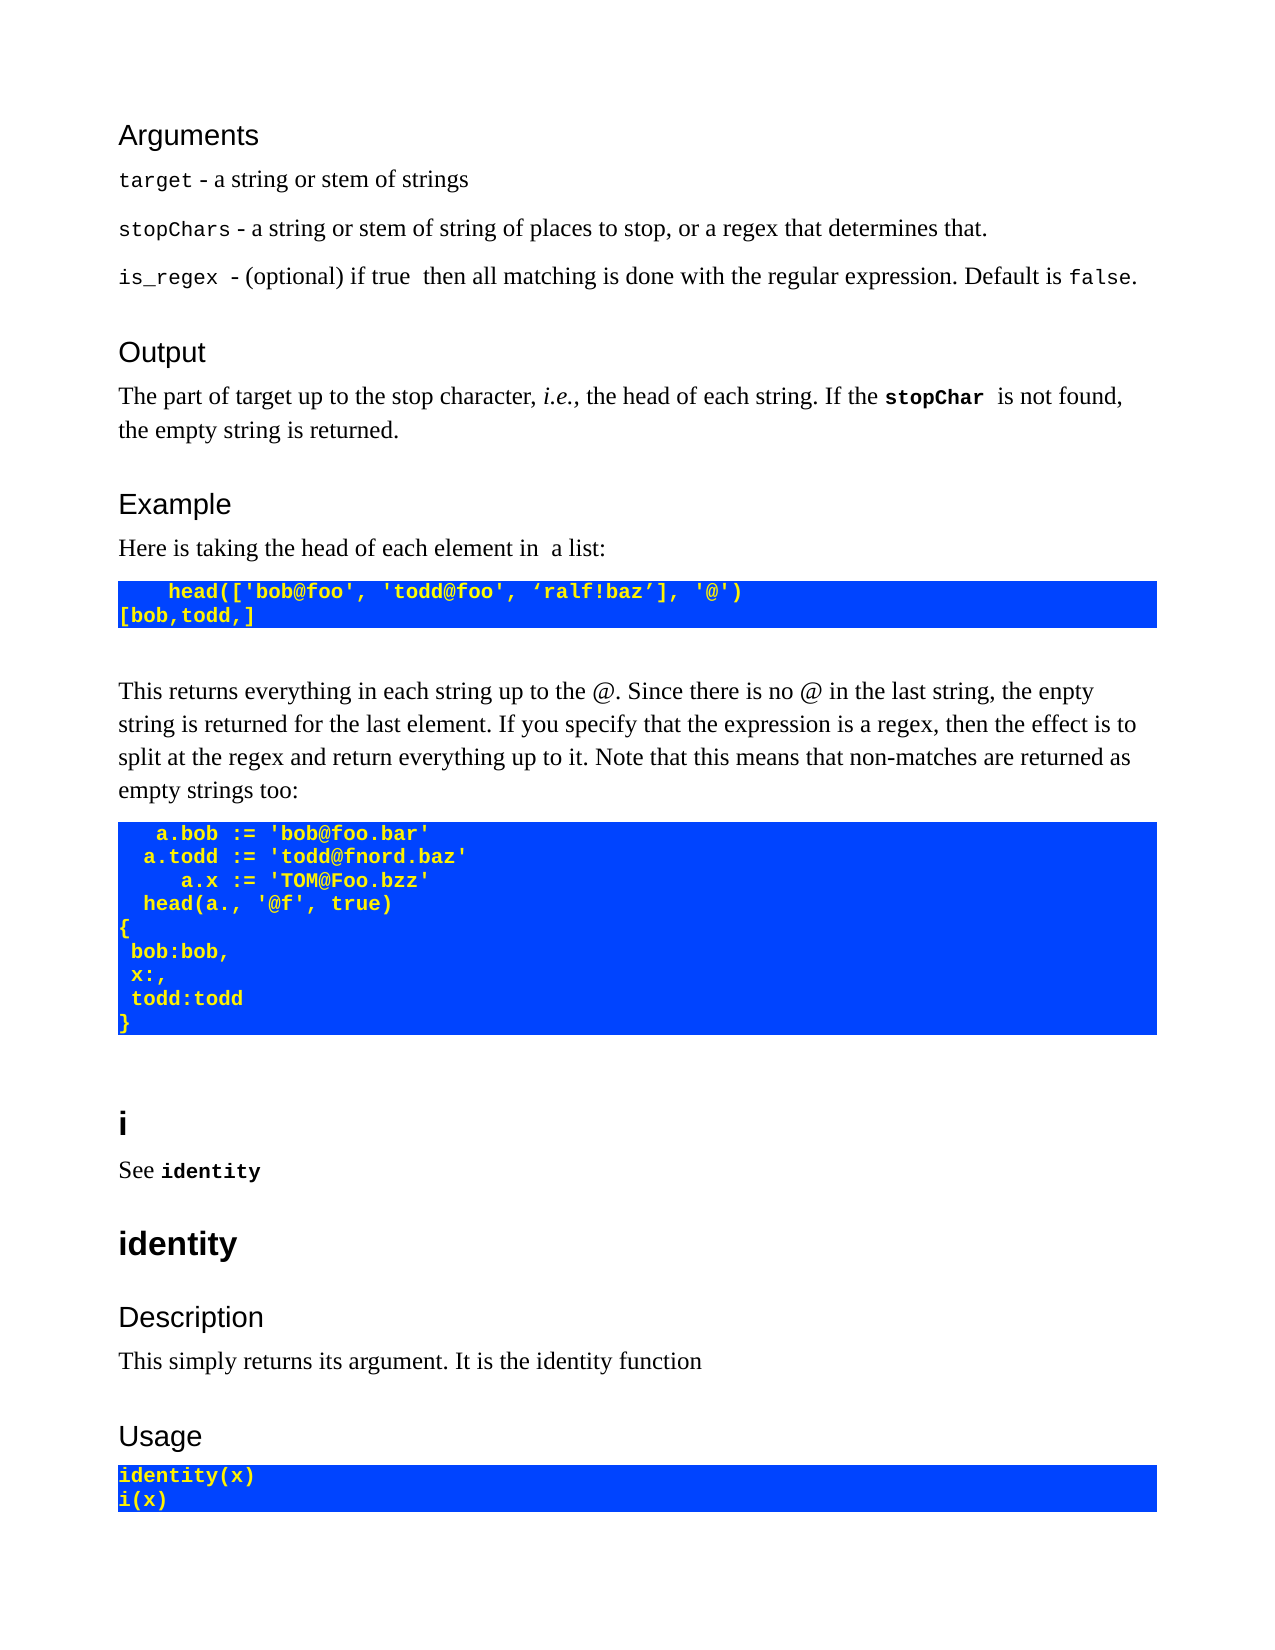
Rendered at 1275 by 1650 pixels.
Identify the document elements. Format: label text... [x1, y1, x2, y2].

subtitle Output [118, 335, 1157, 368]
text a.bob := 'bob@foo.bar' [118, 822, 1157, 846]
text a.x := 'TOM@Foo.bzz' [118, 870, 1157, 893]
text The part of target up to the stop character, i.e., the head of each string. If the stopChar is not found, the empty string is returned. [118, 381, 1157, 443]
text identity(x) [118, 1465, 1157, 1489]
text is_regex - (optional) if true then all matching is done with the regular expression. Default is false. [118, 261, 1157, 291]
text bob:bob, [118, 941, 1157, 964]
subtitle Usage [118, 1419, 1157, 1453]
text a.todd := 'todd@fnord.baz' [118, 846, 1157, 870]
text i(x) [118, 1489, 1157, 1512]
text head(['bob@foo', 'todd@foo', ‘ralf!baz’], '@') [118, 581, 1157, 604]
text head(a., '@f', true) [118, 893, 1157, 917]
text { [118, 917, 1157, 941]
text target - a string or stem of strings [118, 164, 1157, 194]
text Here is taking the head of each element in a list: [118, 533, 1157, 562]
text See identity [118, 1155, 1157, 1184]
text todd:todd [118, 988, 1157, 1012]
subtitle Arguments [118, 118, 1157, 152]
text [bob,todd,] [118, 604, 1157, 628]
text stopChars - a string or stem of string of places to stop, or a regex that determines that. [118, 213, 1157, 242]
subtitle i [118, 1104, 1157, 1142]
text x:, [118, 964, 1157, 988]
text } [118, 1012, 1157, 1035]
subtitle identity [118, 1224, 1157, 1263]
text This simply returns its argument. It is the identity function [118, 1346, 1157, 1375]
text This returns everything in each string up to the @. Since there is no @ in the last string, the enpty string is returned for the last element. If you specify that the expression is a regex, then the effect is to split at the regex and return everything up to it. Note that this means that non-matches are returned as empty strings too: [118, 676, 1157, 804]
subtitle Example [118, 487, 1157, 521]
subtitle Description [118, 1300, 1157, 1334]
